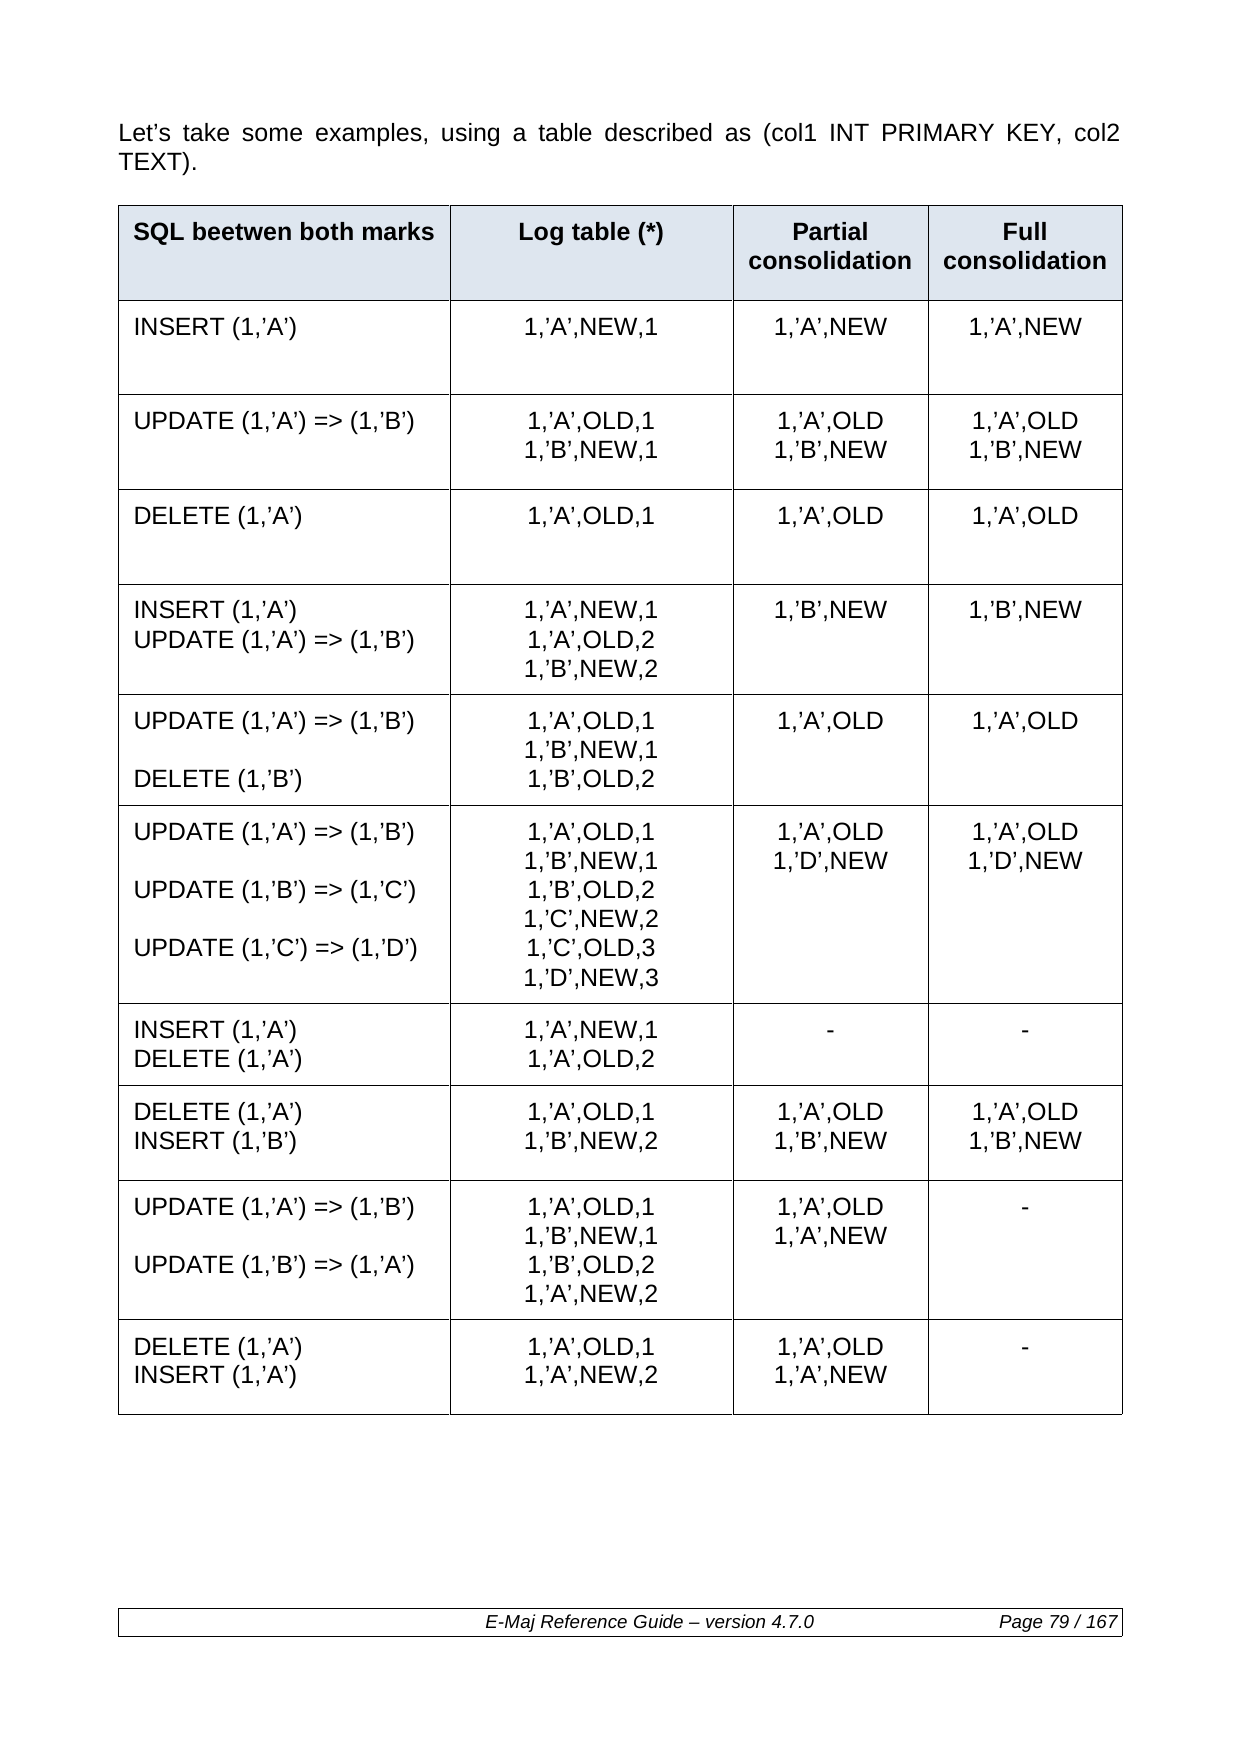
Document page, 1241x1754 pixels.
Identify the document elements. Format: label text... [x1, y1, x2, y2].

table_cell DELETE (1,’A’) [119, 490, 449, 584]
table_cell 1,’A’,OLD,1 1,’B’,NEW,1 1,’B’,OLD,2 1,’A’,NEW,2 [451, 1181, 732, 1319]
table_cell 1,’A’,OLD [929, 490, 1122, 584]
table_cell 1,’A’,OLD [929, 695, 1122, 805]
table_cell 1,’A’,OLD 1,’B’,NEW [929, 1086, 1122, 1180]
table_cell 1,’B’,NEW [929, 585, 1122, 694]
table_cell 1,’A’,NEW [734, 301, 928, 394]
table_cell 1,’A’,OLD [734, 695, 928, 805]
table_cell - [929, 1004, 1122, 1085]
table_header Log table (*) [451, 206, 732, 300]
table_cell UPDATE (1,’A’) => (1,’B’) UPDATE (1,’B’) => (1,’A’) [119, 1181, 449, 1319]
table_cell 1,’B’,NEW [734, 585, 928, 694]
table_cell 1,’A’,OLD,1 1,’B’,NEW,1 [451, 395, 732, 489]
table_cell 1,’A’,OLD 1,’A’,NEW [734, 1320, 928, 1414]
table_header SQL beetwen both marks [119, 206, 449, 300]
table_cell DELETE (1,’A’) INSERT (1,’A’) [119, 1320, 449, 1414]
table_cell 1,’A’,NEW,1 [451, 301, 732, 394]
table_cell UPDATE (1,’A’) => (1,’B’) [119, 395, 449, 489]
table_cell - [929, 1320, 1122, 1414]
table_cell INSERT (1,’A’) DELETE (1,’A’) [119, 1004, 449, 1085]
table_cell INSERT (1,’A’) UPDATE (1,’A’) => (1,’B’) [119, 585, 449, 694]
table_cell - [734, 1004, 928, 1085]
table_cell 1,’A’,OLD 1,’D’,NEW [734, 806, 928, 1003]
table_cell 1,’A’,OLD [734, 490, 928, 584]
table_cell 1,’A’,OLD,1 1,’B’,NEW,2 [451, 1086, 732, 1180]
table_cell UPDATE (1,’A’) => (1,’B’) UPDATE (1,’B’) => (1,’C’) UPDATE (1,’C’) => (1,’D’) [119, 806, 449, 1003]
table_cell 1,’A’,OLD 1,’B’,NEW [734, 1086, 928, 1180]
table_header Full consolidation [929, 206, 1122, 300]
table_cell 1,’A’,NEW,1 1,’A’,OLD,2 [451, 1004, 732, 1085]
table_cell 1,’A’,OLD 1,’B’,NEW [929, 395, 1122, 489]
table_cell DELETE (1,’A’) INSERT (1,’B’) [119, 1086, 449, 1180]
table_header Partial consolidation [734, 206, 928, 300]
table_cell UPDATE (1,’A’) => (1,’B’) DELETE (1,’B’) [119, 695, 449, 805]
table_cell 1,’A’,OLD,1 1,’B’,NEW,1 1,’B’,OLD,2 1,’C’,NEW,2 1,’C’,OLD,3 1,’D’,NEW,3 [451, 806, 732, 1003]
table_cell INSERT (1,’A’) [119, 301, 449, 394]
table_cell 1,’A’,OLD 1,’A’,NEW [734, 1181, 928, 1319]
table_cell 1,’A’,OLD 1,’D’,NEW [929, 806, 1122, 1003]
table_cell 1,’A’,OLD,1 1,’B’,NEW,1 1,’B’,OLD,2 [451, 695, 732, 805]
table_cell 1,’A’,NEW,1 1,’A’,OLD,2 1,’B’,NEW,2 [451, 585, 732, 694]
text Let’s take some examples, using a table described as (col1 INT PRIMARY KEY, col2 TEXT). [118, 118, 1122, 176]
table_cell 1,’A’,NEW [929, 301, 1122, 394]
table_cell - [929, 1181, 1122, 1319]
table_cell 1,’A’,OLD,1 1,’A’,NEW,2 [451, 1320, 732, 1414]
table_cell 1,’A’,OLD,1 [451, 490, 732, 584]
table_cell 1,’A’,OLD 1,’B’,NEW [734, 395, 928, 489]
